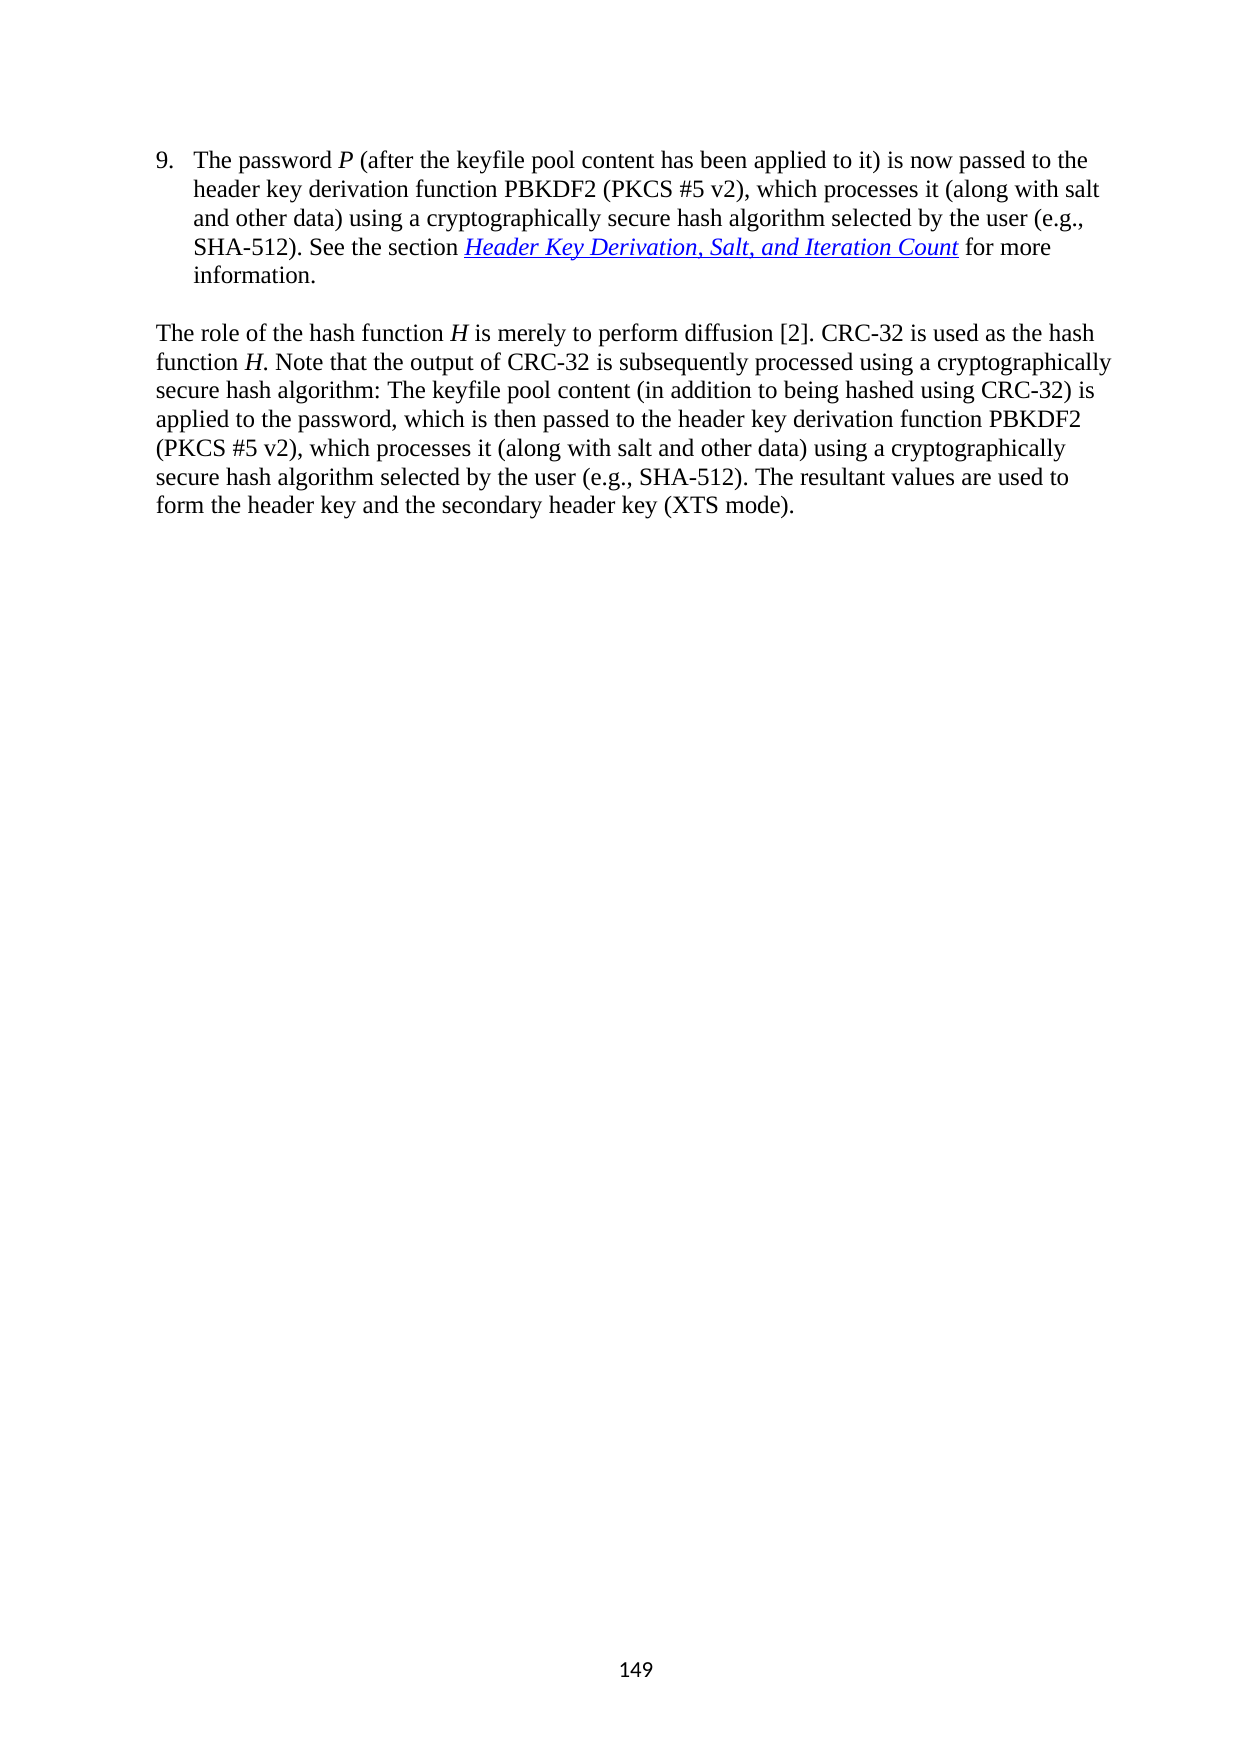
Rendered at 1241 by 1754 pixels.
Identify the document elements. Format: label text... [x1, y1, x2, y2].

subtitle The password P (after the keyfile pool content has been applied to it) is now passed to the header key derivation function PBKDF2 (PKCS #5 v2), which processes it (along with salt and other data) using a cryptographically secure hash algorithm selected by the user (e.g., SHA-512). See the section Header Key Derivation, Salt, and Iteration Count for more information. [156, 145, 1104, 289]
text The role of the hash function H is merely to perform diffusion [2]. CRC-32 is used as the hash function H. Note that the output of CRC-32 is subsequently processed using a cryptographically secure hash algorithm: The keyfile pool content (in addition to being hashed using CRC-32) is applied to the password, which is then passed to the header key derivation function PBKDF2 (PKCS #5 v2), which processes it (along with salt and other data) using a cryptographically secure hash algorithm selected by the user (e.g., SHA-512). The resultant values are used to form the header key and the secondary header key (XTS mode). [156, 318, 1117, 519]
